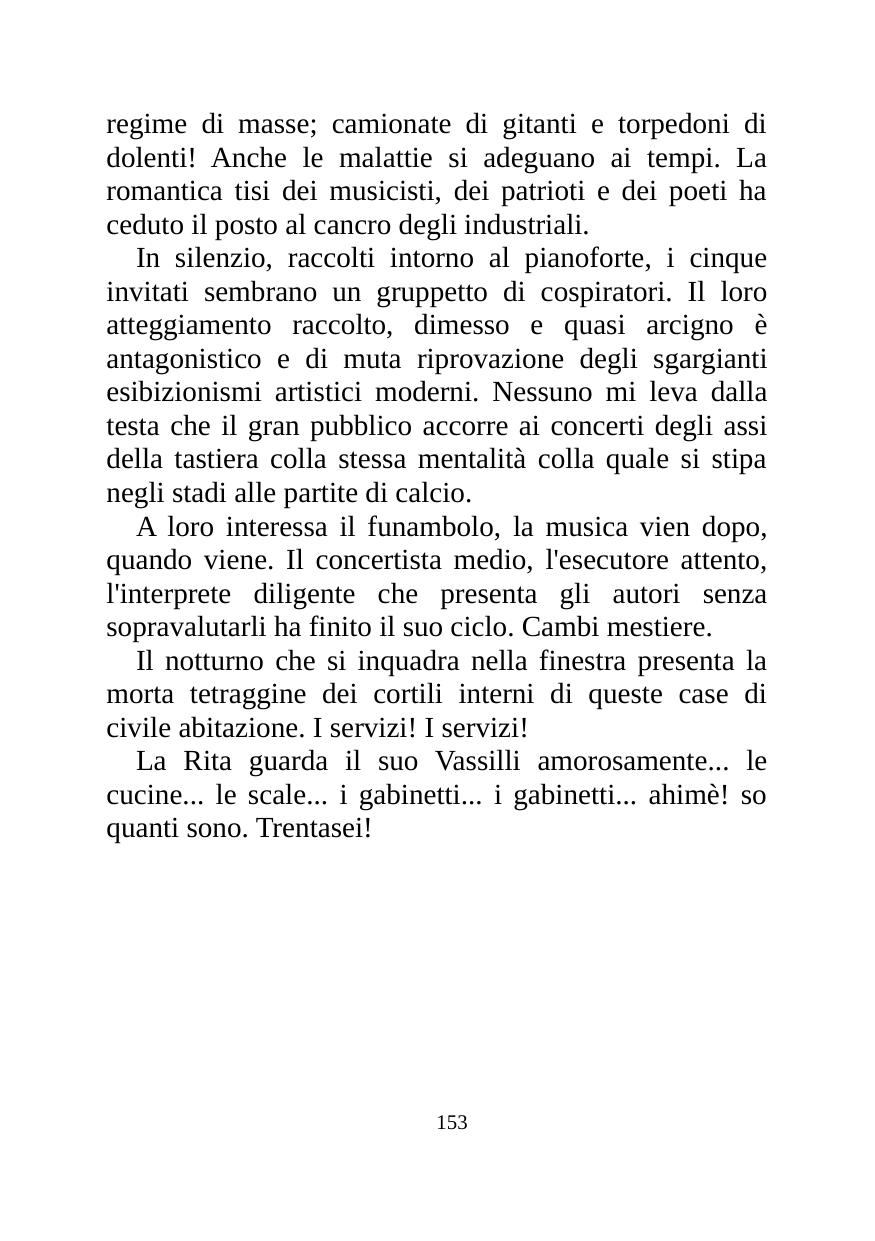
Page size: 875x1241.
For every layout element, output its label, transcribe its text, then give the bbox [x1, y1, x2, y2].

text A loro interessa il funambolo, la musica vien dopo, quando viene. Il concertista medio, l'esecutore attento, l'interprete diligente che presenta gli autori senza sopravalutarli ha finito il suo ciclo. Cambi mestiere. [106, 509, 768, 643]
text Il notturno che si inquadra nella finestra presenta la morta tetraggine dei cortili interni di queste case di civile abitazione. I servizi! I servizi! [106, 643, 768, 743]
text In silenzio, raccolti intorno al pianoforte, i cinque invitati sembrano un gruppetto di cospiratori. Il loro atteggiamento raccolto, dimesso e quasi arcigno è antagonistico e di muta riprovazione degli sgargianti esibizionismi artistici moderni. Nessuno mi leva dalla testa che il gran pubblico accorre ai concerti degli assi della tastiera colla stessa mentalità colla quale si stipa negli stadi alle partite di calcio. [106, 240, 768, 509]
text regime di masse; camionate di gitanti e torpedoni di dolenti! Anche le malattie si adeguano ai tempi. La romantica tisi dei musicisti, dei patrioti e dei poeti ha ceduto il posto al cancro degli industriali. [106, 106, 768, 240]
text La Rita guarda il suo Vassilli amorosamente... le cucine... le scale... i gabinetti... i gabinetti... ahimè! so quanti sono. Trentasei! [106, 743, 768, 844]
